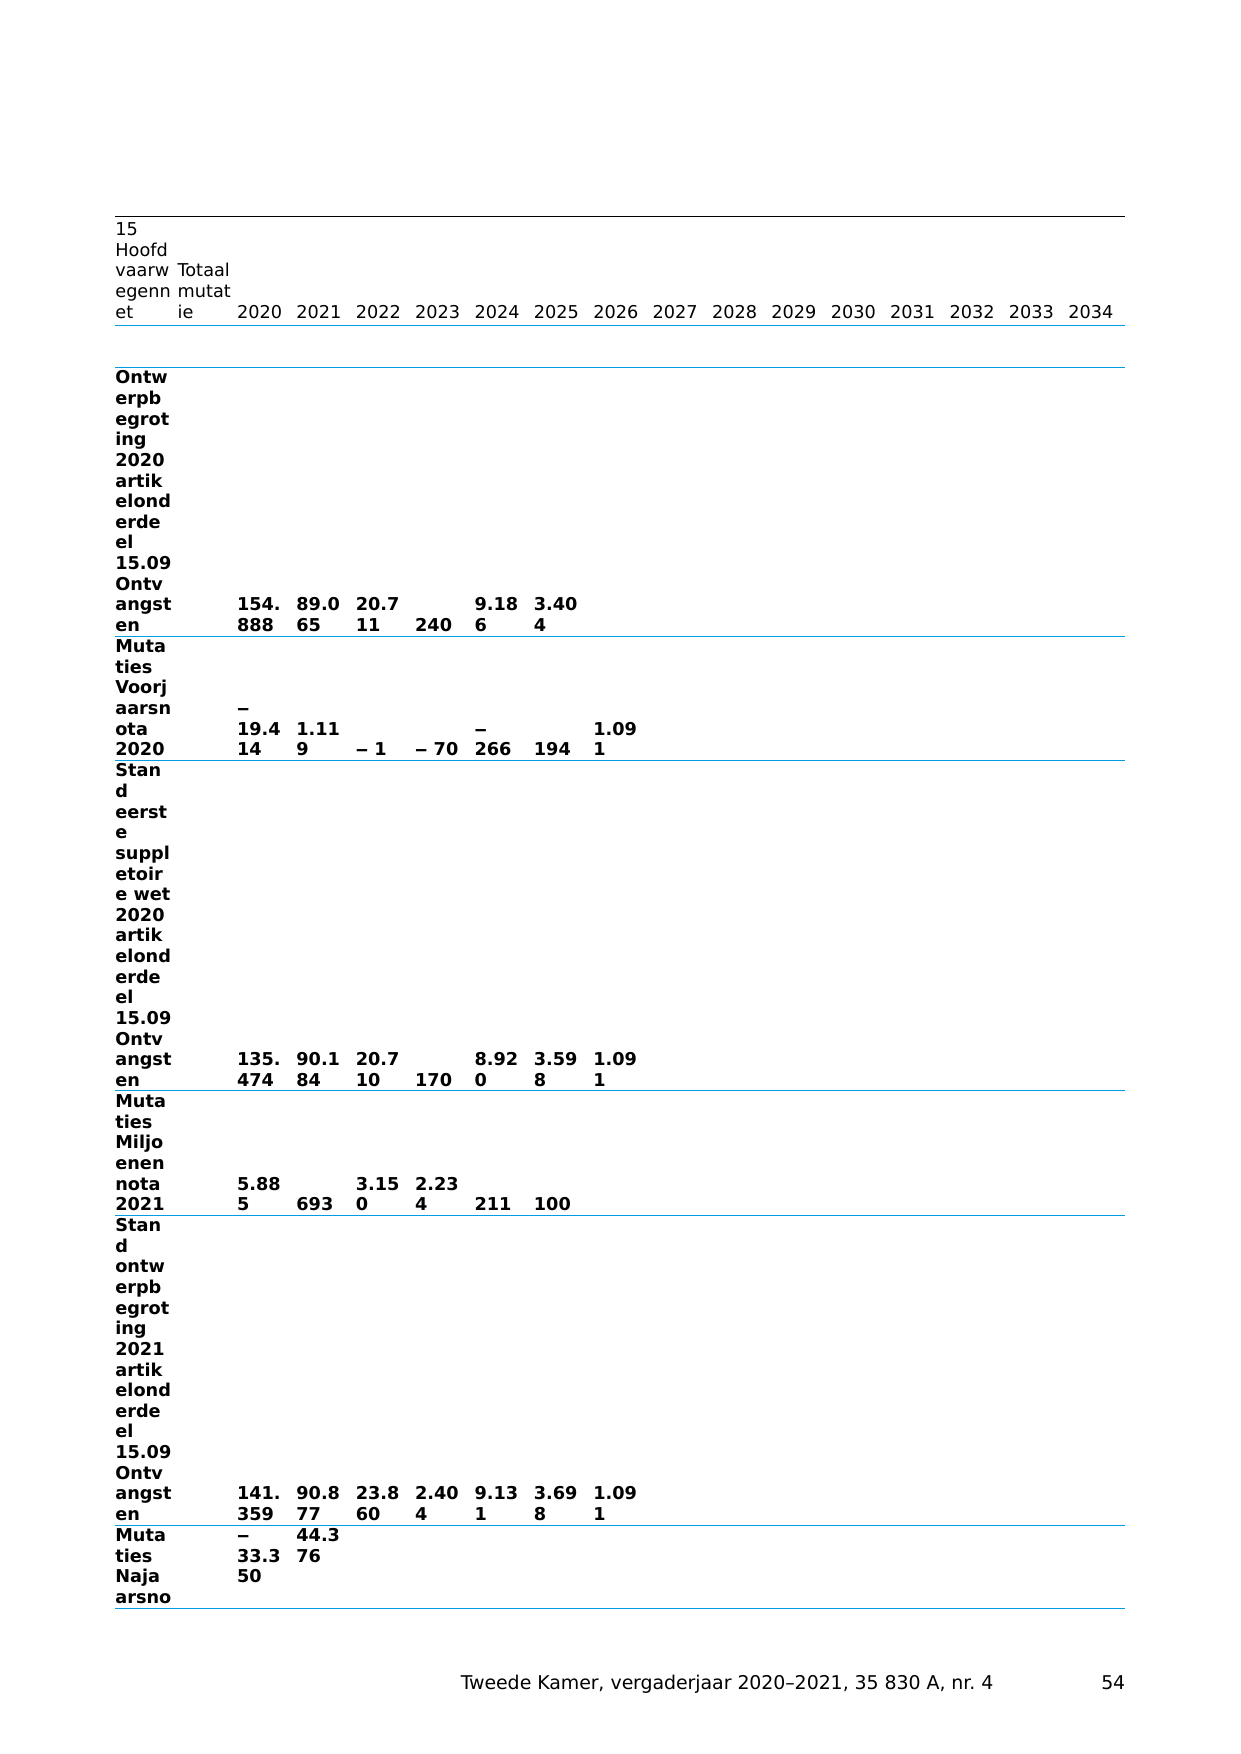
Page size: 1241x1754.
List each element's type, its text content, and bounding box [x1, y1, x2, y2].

table_cell 170 [412, 761, 471, 1090]
table_cell [471, 346, 531, 367]
table_cell [353, 346, 412, 367]
table_cell 90.877 [293, 1216, 353, 1524]
table_cell [175, 1526, 234, 1608]
table_cell 9.131 [471, 1216, 531, 1524]
table_cell 693 [293, 1091, 353, 1215]
table_cell [650, 761, 709, 1090]
table_cell 2029 [768, 217, 828, 325]
table_header Tabel 4 Artikel 15 Hoofdvaarwegennet [115, 191, 1125, 216]
table_cell 2.234 [412, 1091, 471, 1215]
table_cell 3.598 [531, 761, 590, 1090]
table_cell 211 [471, 1091, 531, 1215]
table_cell 2027 [650, 217, 709, 325]
table_cell [650, 637, 709, 760]
table_cell [1006, 637, 1065, 760]
table_cell 3.150 [353, 1091, 412, 1215]
table_cell 2024 [471, 217, 531, 325]
table_cell 2020 [234, 217, 293, 325]
table_cell ‒ 266 [471, 637, 531, 760]
table_cell 100 [531, 1091, 590, 1215]
table_cell Mutaties Najaarsno [115, 1526, 174, 1608]
table_cell [887, 1526, 946, 1608]
table_cell 23.860 [353, 1216, 412, 1524]
table_cell [828, 1216, 887, 1524]
table_cell 15 Hoofdvaarwegennet [115, 217, 174, 325]
table_cell ‒ 1 [353, 637, 412, 760]
table_cell [1006, 1216, 1065, 1524]
table_cell [1006, 326, 1065, 346]
table_cell [1006, 368, 1065, 636]
table_cell [1065, 1526, 1125, 1608]
table_cell [887, 1091, 946, 1215]
table_cell 2034 [1065, 217, 1125, 325]
table_cell [709, 1216, 768, 1524]
table_cell [1065, 637, 1125, 760]
table_cell [1006, 346, 1065, 367]
table_cell [1006, 1526, 1065, 1608]
table_cell [768, 1526, 828, 1608]
table_cell [1065, 1216, 1125, 1524]
table_cell [946, 1216, 1006, 1524]
table_cell 194 [531, 637, 590, 760]
table_cell [946, 346, 1006, 367]
table_cell [1006, 761, 1065, 1090]
table_cell [471, 1526, 531, 1608]
table_cell 1.119 [293, 637, 353, 760]
table_cell [828, 637, 887, 760]
table_cell [175, 346, 234, 367]
table_cell 2031 [887, 217, 946, 325]
table_cell ‒ 19.414 [234, 637, 293, 760]
table_cell Stand eerste suppletoire wet 2020 artikelonderdeel 15.09 Ontvangsten [115, 761, 174, 1090]
table_cell 20.711 [353, 368, 412, 636]
table_cell [887, 326, 946, 346]
table_cell [531, 346, 590, 367]
table_cell [1065, 368, 1125, 636]
table_cell [115, 326, 174, 346]
table_cell [234, 346, 293, 367]
table_cell [768, 326, 828, 346]
table_cell [1065, 326, 1125, 346]
table_cell [590, 326, 649, 346]
table_cell 2028 [709, 217, 768, 325]
table_cell [590, 1091, 649, 1215]
table_cell [768, 1216, 828, 1524]
table_cell Ontwerpbegroting 2020 artikelonderdeel 15.09 Ontvangsten [115, 368, 174, 636]
table_cell [650, 368, 709, 636]
table_cell 2026 [590, 217, 649, 325]
table_cell Mutaties Voorjaarsnota 2020 [115, 637, 174, 760]
table_cell [650, 1216, 709, 1524]
table_cell [946, 326, 1006, 346]
table_cell 9.186 [471, 368, 531, 636]
table_cell 2033 [1006, 217, 1065, 325]
table_cell 20.710 [353, 761, 412, 1090]
table_cell [590, 368, 649, 636]
table_cell 2.404 [412, 1216, 471, 1524]
table_cell [946, 1091, 1006, 1215]
table_cell [946, 637, 1006, 760]
table_cell [115, 346, 174, 367]
table_cell 2032 [946, 217, 1006, 325]
table_cell [887, 346, 946, 367]
table_cell Mutaties Miljoenennota 2021 [115, 1091, 174, 1215]
table_cell [887, 1216, 946, 1524]
table_cell [650, 1091, 709, 1215]
table_cell [650, 326, 709, 346]
table_cell [175, 1216, 234, 1524]
table_cell [768, 368, 828, 636]
table_cell [590, 1526, 649, 1608]
table_cell [590, 346, 649, 367]
table_cell 240 [412, 368, 471, 636]
table_cell 2025 [531, 217, 590, 325]
table_cell ‒ 33.350 [234, 1526, 293, 1608]
table_cell ‒ 70 [412, 637, 471, 760]
table_cell 135.474 [234, 761, 293, 1090]
table_cell 1.091 [590, 1216, 649, 1524]
table_cell [709, 368, 768, 636]
table_cell [828, 1526, 887, 1608]
table_cell [1065, 761, 1125, 1090]
table_cell 154.888 [234, 368, 293, 636]
table_cell [946, 761, 1006, 1090]
table_cell [412, 326, 471, 346]
table_cell [887, 761, 946, 1090]
table_cell [175, 637, 234, 760]
table_cell [768, 346, 828, 367]
table_cell 44.376 [293, 1526, 353, 1608]
table_cell 90.184 [293, 761, 353, 1090]
table_cell 141.359 [234, 1216, 293, 1524]
table_cell 2021 [293, 217, 353, 325]
table_cell [768, 761, 828, 1090]
table_cell 89.065 [293, 368, 353, 636]
table_cell [709, 761, 768, 1090]
table_cell 1.091 [590, 761, 649, 1090]
table_cell Stand ontwerpbegroting 2021 artikelonderdeel 15.09 Ontvangsten [115, 1216, 174, 1524]
table_cell [412, 1526, 471, 1608]
table_cell [828, 326, 887, 346]
table_cell 8.920 [471, 761, 531, 1090]
table_cell [887, 368, 946, 636]
table_cell [709, 637, 768, 760]
table_cell [650, 346, 709, 367]
table_cell [828, 346, 887, 367]
table_cell 2030 [828, 217, 887, 325]
table_cell [887, 637, 946, 760]
table_cell [175, 326, 234, 346]
table_cell [768, 637, 828, 760]
table_cell [650, 1526, 709, 1608]
table_cell [471, 326, 531, 346]
table_cell [709, 1091, 768, 1215]
table_cell [946, 368, 1006, 636]
table_cell [531, 326, 590, 346]
table_cell [768, 1091, 828, 1215]
table_cell [531, 1526, 590, 1608]
table_cell 3.698 [531, 1216, 590, 1524]
table_cell [828, 368, 887, 636]
table_cell [293, 346, 353, 367]
table_cell 2022 [353, 217, 412, 325]
table_cell [293, 326, 353, 346]
table_cell [1065, 1091, 1125, 1215]
table_cell [709, 1526, 768, 1608]
table_cell [175, 368, 234, 636]
table_cell [175, 761, 234, 1090]
table_cell Totaal mutatie [175, 217, 234, 325]
table_cell 2023 [412, 217, 471, 325]
table_cell [175, 1091, 234, 1215]
table_cell [709, 346, 768, 367]
table_cell [709, 326, 768, 346]
table_cell [412, 346, 471, 367]
table_cell [828, 1091, 887, 1215]
table_cell [1065, 346, 1125, 367]
table_cell 1.091 [590, 637, 649, 760]
table_cell [353, 1526, 412, 1608]
table_cell [828, 761, 887, 1090]
table_cell 5.885 [234, 1091, 293, 1215]
table_cell [1006, 1091, 1065, 1215]
table_cell [234, 326, 293, 346]
table_cell 3.404 [531, 368, 590, 636]
table_cell [353, 326, 412, 346]
table_cell [946, 1526, 1006, 1608]
